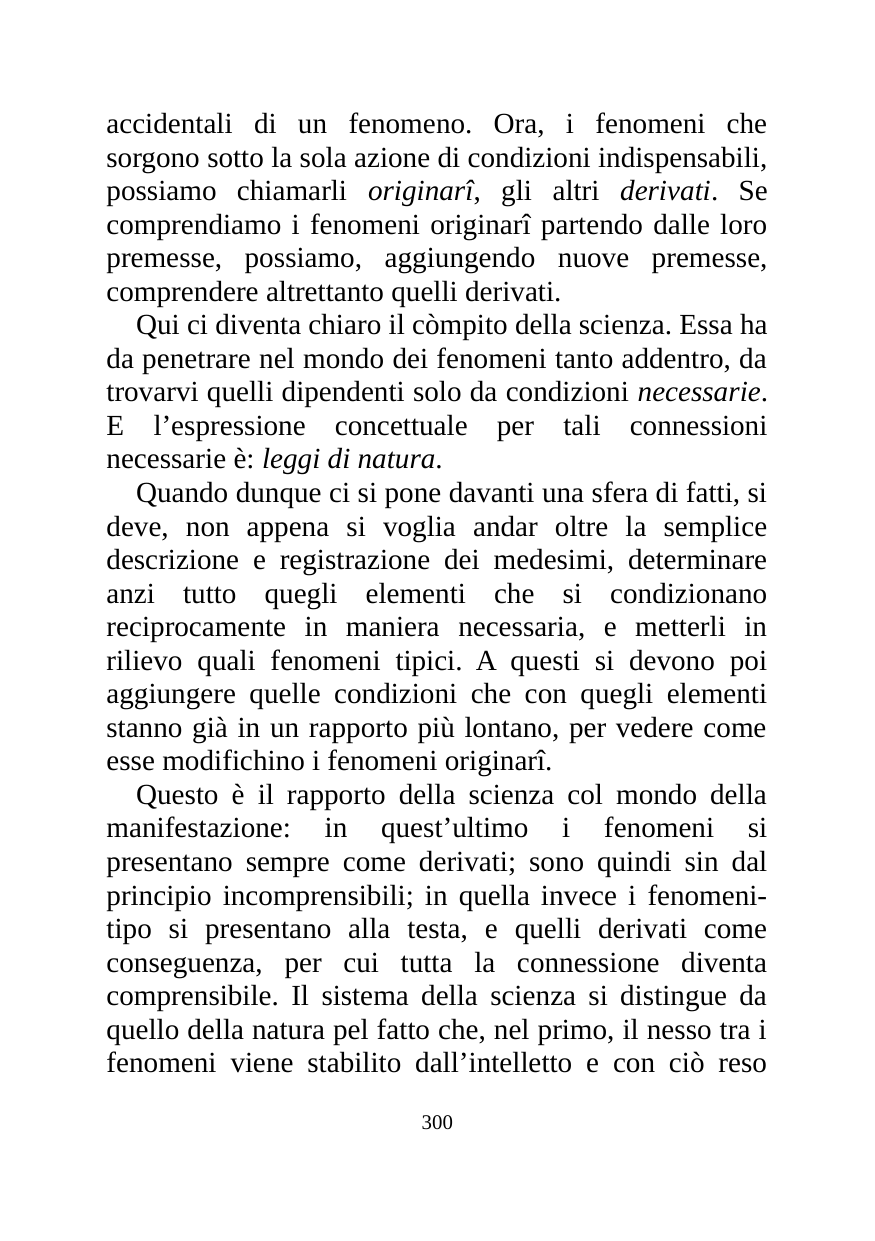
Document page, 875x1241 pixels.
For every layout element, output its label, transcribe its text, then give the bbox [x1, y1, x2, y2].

text Questo è il rapporto della scienza col mondo della manifestazione: in quest’ultimo i fenomeni si presentano sempre come derivati; sono quindi sin dal principio incomprensibili; in quella invece i fenomeni-tipo si presentano alla testa, e quelli derivati come conseguenza, per cui tutta la connessione diventa comprensibile. Il sistema della scienza si distingue da quello della natura pel fatto che, nel primo, il nesso tra i fenomeni viene stabilito dall’intelletto e con ciò reso [106, 777, 768, 1079]
text Quando dunque ci si pone davanti una sfera di fatti, si deve, non appena si voglia andar oltre la semplice descrizione e registrazione dei medesimi, determinare anzi tutto quegli elementi che si condizionano reciprocamente in maniera necessaria, e metterli in rilievo quali fenomeni tipici. A questi si devono poi aggiungere quelle condizioni che con quegli elementi stanno già in un rapporto più lontano, per vedere come esse modifichino i fenomeni originarî. [106, 475, 768, 777]
text Qui ci diventa chiaro il còmpito della scienza. Essa ha da penetrare nel mondo dei fenomeni tanto addentro, da trovarvi quelli dipendenti solo da condizioni necessarie. E l’espressione concettuale per tali connessioni necessarie è: leggi di natura. [106, 307, 768, 475]
text accidentali di un fenomeno. Ora, i fenomeni che sorgono sotto la sola azione di condizioni indispensabili, possiamo chiamarli originarî, gli altri derivati. Se comprendiamo i fenomeni originarî partendo dalle loro premesse, possiamo, aggiungendo nuove premesse, comprendere altrettanto quelli derivati. [106, 106, 768, 307]
